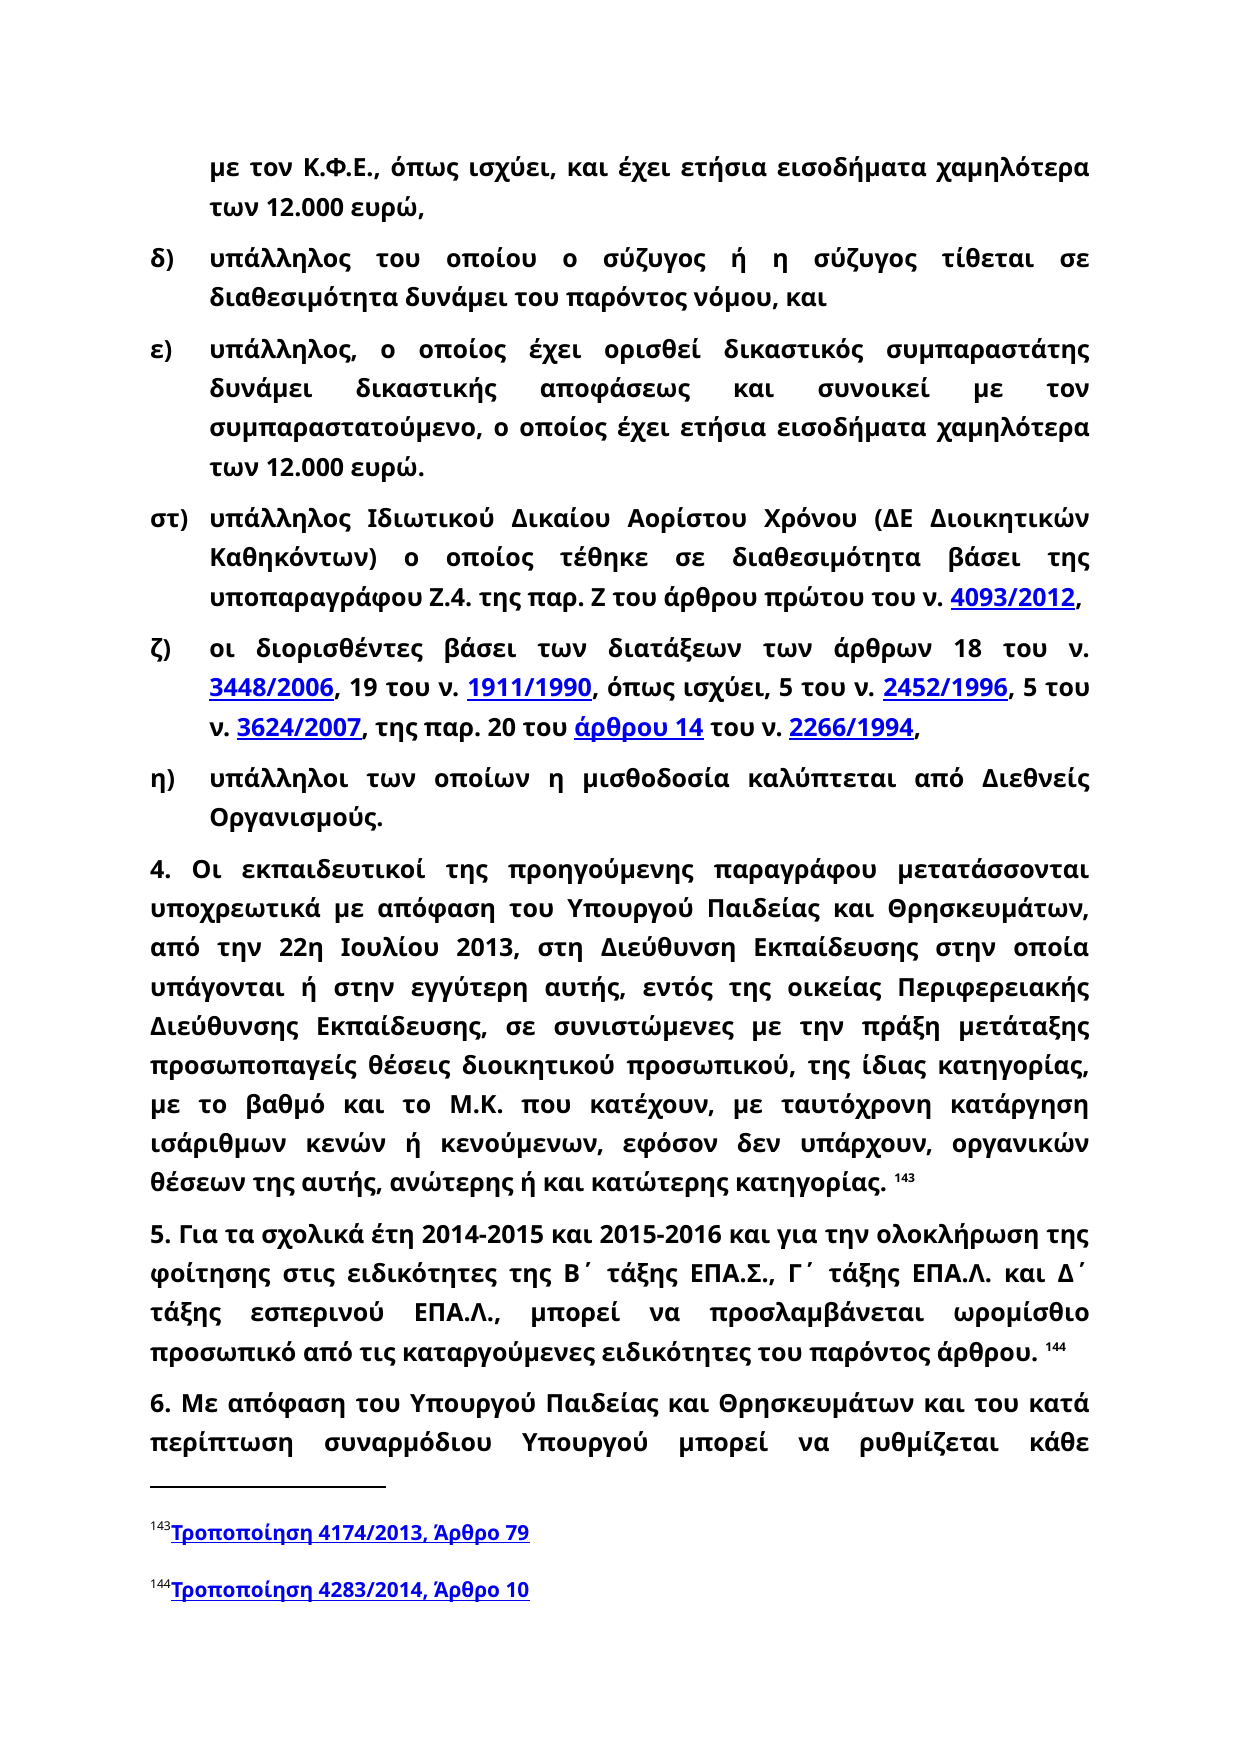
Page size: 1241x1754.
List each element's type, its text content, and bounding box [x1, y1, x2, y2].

list ζ) οι διορισθέντες βάσει των διατάξεων των άρθρων 18 του ν. 3448/2006, 19 του ν. 1911/1990, όπως ισχύει, 5 του ν. 2452/1996, 5 του ν. 3624/2007, της παρ. 20 του άρθρου 14 του ν. 2266/1994, [150, 631, 1090, 743]
list στ) υπάλληλος Ιδιωτικού Δικαίου Αορίστου Χρόνου (ΔΕ Διοικητικών Καθηκόντων) ο οποίος τέθηκε σε διαθεσιμότητα βάσει της υποπαραγράφου Ζ.4. της παρ. Ζ του άρθρου πρώτου του ν. 4093/2012, [150, 501, 1090, 613]
text 6. Με απόφαση του Υπουργού Παιδείας και Θρησκευμάτων και του κατά περίπτωση συναρμόδιου Υπουργού μπορεί να ρυθμίζεται κάθε [150, 1386, 1090, 1459]
list δ) υπάλληλος του οποίου ο σύζυγος ή η σύζυγος τίθεται σε διαθεσιμότητα δυνάμει του παρόντος νόμου, και [150, 241, 1090, 314]
text Τροποποίηση 4174/2013, Άρθρο 79 [150, 1518, 1090, 1546]
text 4. Οι εκπαιδευτικοί της προηγούμενης παραγράφου μετατάσσονται υποχρεωτικά με απόφαση του Υπουργού Παιδείας και Θρησκευμάτων, από την 22η Ιουλίου 2013, στη Διεύθυνση Εκπαίδευσης στην οποία υπάγονται ή στην εγγύτερη αυτής, εντός της οικείας Περιφερειακής Διεύθυνσης Εκπαίδευσης, σε συνιστώμενες με την πράξη μετάταξης προσωποπαγείς θέσεις διοικητικού προσωπικού, της ίδιας κατηγορίας, με το βαθμό και το Μ.Κ. που κατέχουν, με ταυτόχρονη κατάργηση ισάριθμων κενών ή κενούμενων, εφόσον δεν υπάρχουν, οργανικών θέσεων της αυτής, ανώτερης ή και κατώτερης κατηγορίας. [150, 852, 1090, 1199]
list η) υπάλληλοι των οποίων η μισθοδοσία καλύπτεται από Διεθνείς Οργανισμούς. [150, 761, 1090, 834]
text 5. Για τα σχολικά έτη 2014-2015 και 2015-2016 και για την ολοκλήρωση της φοίτησης στις ειδικότητες της Β΄ τάξης ΕΠΑ.Σ., Γ΄ τάξης ΕΠΑ.Λ. και Δ΄ τάξης εσπερινού ΕΠΑ.Λ., μπορεί να προσλαμβάνεται ωρομίσθιο προσωπικό από τις καταργούμενες ειδικότητες του παρόντος άρθρου. [150, 1217, 1090, 1368]
text Τροποποίηση 4283/2014, Άρθρο 10 [150, 1576, 1090, 1604]
list ε) υπάλληλος, ο οποίος έχει ορισθεί δικαστικός συμπαραστάτης δυνάμει δικαστικής αποφάσεως και συνοικεί με τον συμπαραστατούμενο, ο οποίος έχει ετήσια εισοδήματα χαμηλότερα των 12.000 ευρώ. [150, 332, 1090, 483]
list με τον Κ.Φ.Ε., όπως ισχύει, και έχει ετήσια εισοδήματα χαμηλότερα των 12.000 ευρώ, [150, 150, 1090, 223]
